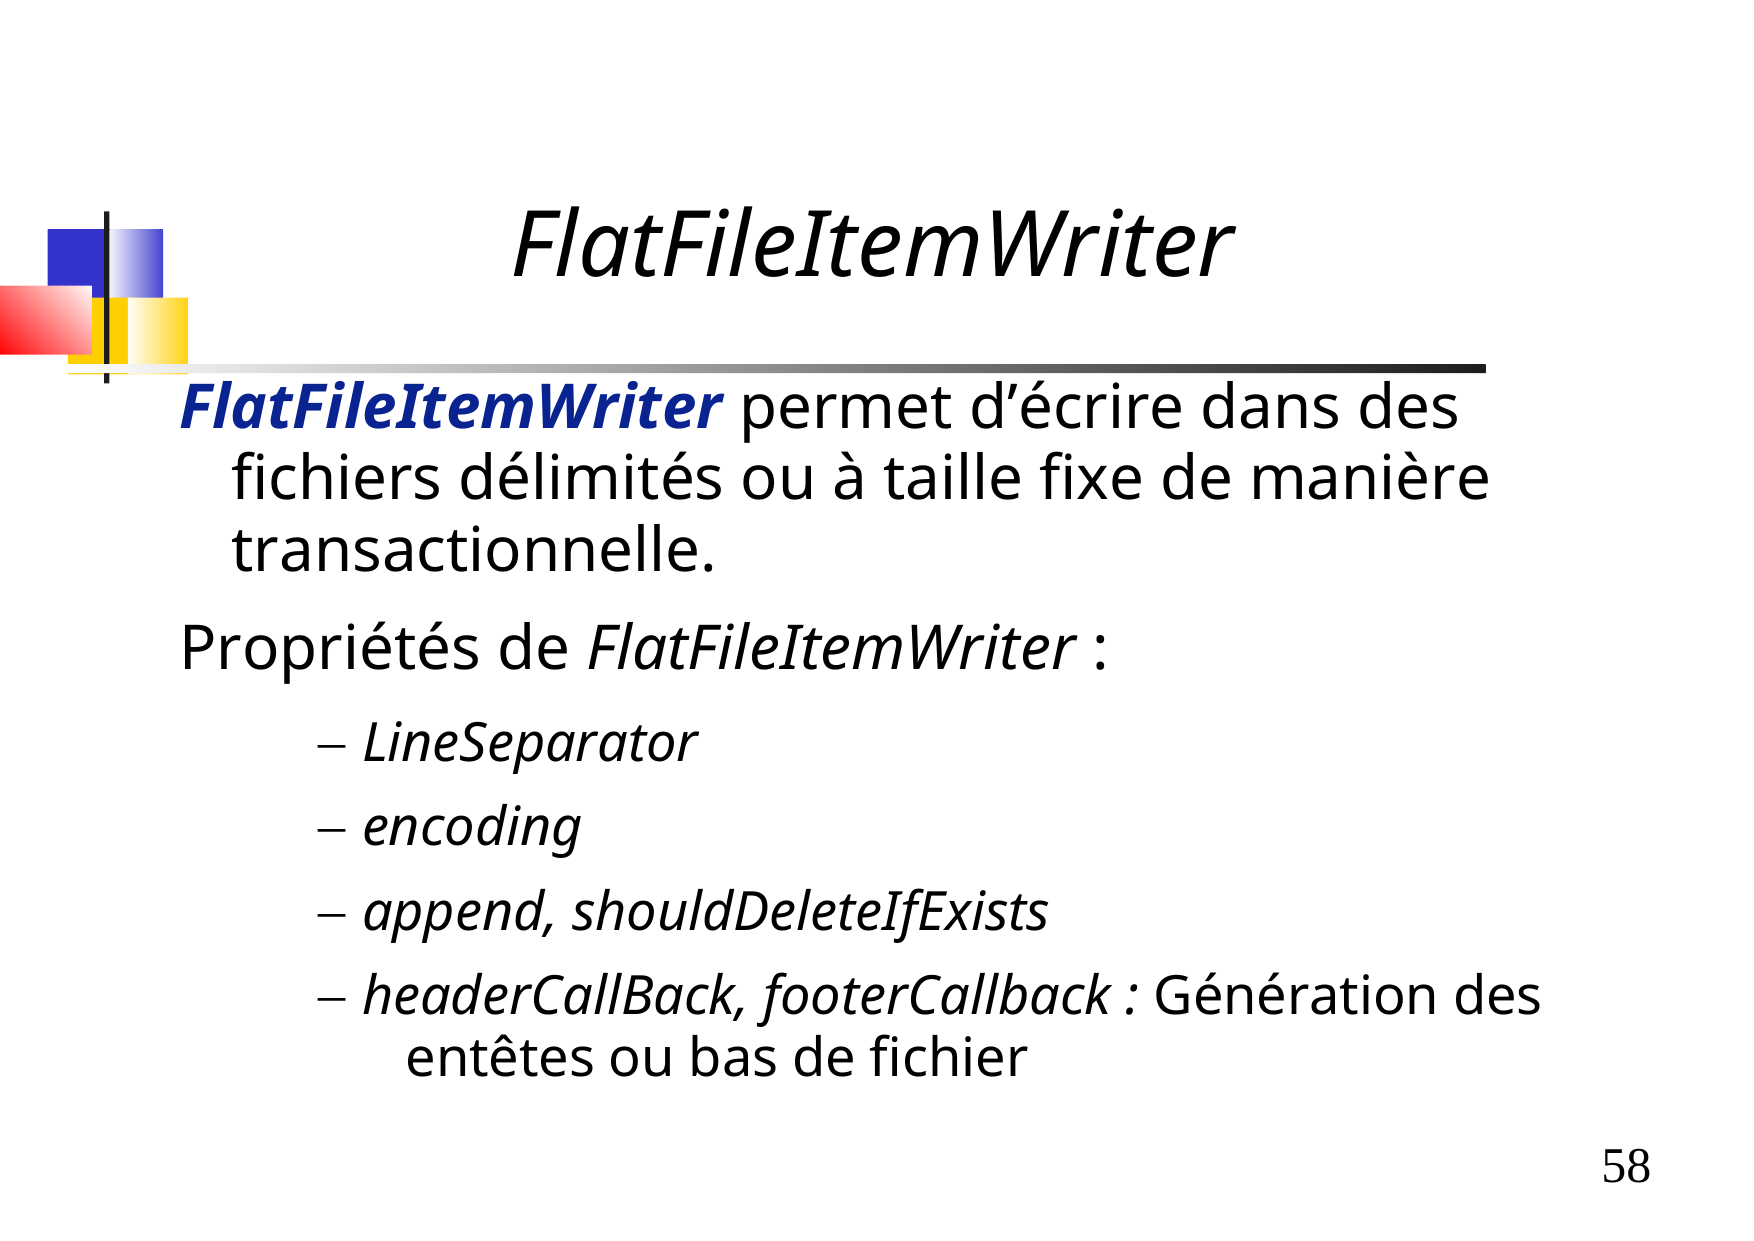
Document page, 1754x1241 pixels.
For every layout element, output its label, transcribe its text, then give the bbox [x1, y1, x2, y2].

title FlatFileItemWriter [179, 139, 1567, 351]
list FlatFileItemWriter permet d’écrire dans des fichiers délimités ou à taille fixe de manière transactionnelle. Propriétés de FlatFileItemWriter : LineSeparator encoding append, shouldDeleteIfExists headerCallBack, footerCallback : Génération des entêtes ou bas de fichier [179, 371, 1567, 1091]
